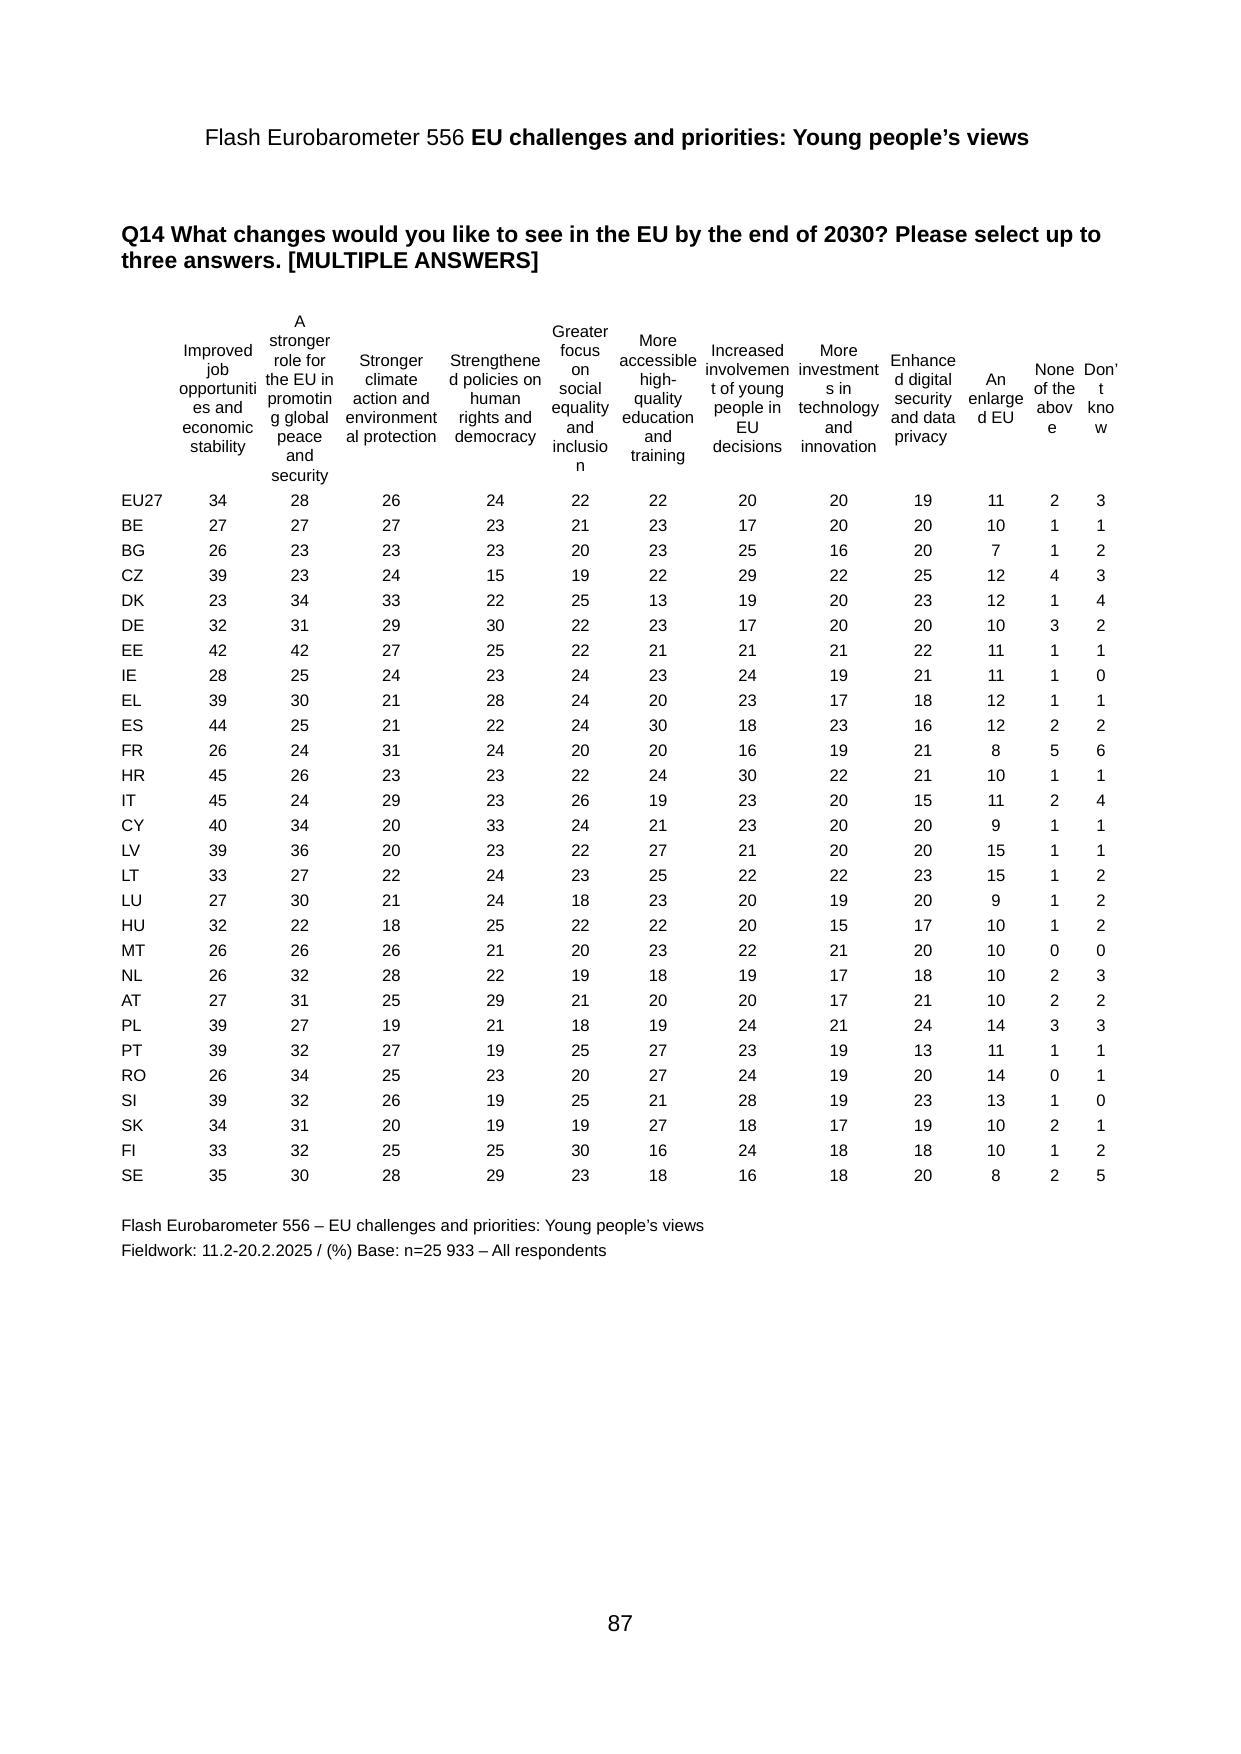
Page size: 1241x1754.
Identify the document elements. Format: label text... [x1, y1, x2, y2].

table_cell 4 [1079, 788, 1123, 812]
table_cell 24 [338, 563, 444, 587]
table_cell 34 [261, 1063, 338, 1087]
table_cell 19 [884, 488, 962, 512]
table_cell 24 [261, 738, 338, 762]
table_cell 2 [1079, 988, 1123, 1012]
table_cell 26 [546, 788, 614, 812]
table_cell 0 [1030, 1063, 1079, 1087]
table_cell 20 [793, 613, 884, 637]
table_cell 19 [444, 1088, 546, 1112]
table_cell 34 [261, 588, 338, 612]
table_cell 1 [1030, 688, 1079, 712]
table_cell 33 [338, 588, 444, 612]
table_cell [1079, 1188, 1123, 1212]
table_cell 12 [962, 588, 1030, 612]
table_cell 1 [1030, 538, 1079, 562]
table_cell 26 [338, 938, 444, 962]
table_cell 21 [793, 638, 884, 662]
table_cell An enlarged EU [962, 309, 1030, 487]
table_cell 22 [614, 488, 702, 512]
table_cell 20 [884, 513, 962, 537]
table_cell EE [118, 638, 174, 662]
table_cell 23 [546, 1163, 614, 1187]
table_cell 21 [614, 813, 702, 837]
table_cell [174, 277, 261, 309]
table_cell 32 [174, 913, 261, 937]
table_cell 2 [1079, 913, 1123, 937]
table_cell 18 [793, 1163, 884, 1187]
table_cell 23 [546, 863, 614, 887]
table_cell SK [118, 1113, 174, 1137]
table_cell SI [118, 1088, 174, 1112]
table_cell 19 [793, 738, 884, 762]
table_cell 10 [962, 913, 1030, 937]
table_cell 16 [614, 1138, 702, 1162]
table_cell More investments in technology and innovation [793, 309, 884, 487]
table_cell 21 [884, 988, 962, 1012]
table_cell 20 [793, 588, 884, 612]
table_cell EL [118, 688, 174, 712]
table_cell 2 [1030, 1163, 1079, 1187]
table_cell BG [118, 538, 174, 562]
table_cell 1 [1079, 1113, 1123, 1137]
table_cell 23 [338, 538, 444, 562]
table_cell 4 [1079, 588, 1123, 612]
table_cell 29 [702, 563, 793, 587]
table_cell 3 [1079, 488, 1123, 512]
table_header Q14 What changes would you like to see in the EU by the end of 2030? Please select up to three answers. [MULTIPLE ANSWERS] [118, 218, 1123, 277]
table_cell 29 [444, 988, 546, 1012]
table_cell 15 [884, 788, 962, 812]
table_cell 32 [174, 613, 261, 637]
table_cell FI [118, 1138, 174, 1162]
table_cell 1 [1030, 663, 1079, 687]
table_cell 3 [1079, 963, 1123, 987]
table_cell 1 [1030, 588, 1079, 612]
table_cell 4 [1030, 563, 1079, 587]
table_cell 33 [174, 1138, 261, 1162]
table_cell LU [118, 888, 174, 912]
table_cell 27 [614, 1063, 702, 1087]
table_cell 15 [962, 863, 1030, 887]
table_cell 19 [793, 1063, 884, 1087]
table_cell 21 [793, 938, 884, 962]
table_cell 20 [338, 838, 444, 862]
table_cell 33 [174, 863, 261, 887]
table_cell 22 [793, 863, 884, 887]
table_cell 29 [444, 1163, 546, 1187]
table_cell 25 [338, 1063, 444, 1087]
table_cell 16 [884, 713, 962, 737]
table_cell 18 [614, 1163, 702, 1187]
table_cell Stronger climate action and environmental protection [338, 309, 444, 487]
table_cell 44 [174, 713, 261, 737]
table_cell 27 [614, 1038, 702, 1062]
table_cell 12 [962, 563, 1030, 587]
table_cell LV [118, 838, 174, 862]
table_cell 23 [444, 838, 546, 862]
table_cell Increased involvement of young people in EU decisions [702, 309, 793, 487]
table_cell 22 [546, 638, 614, 662]
table_cell 21 [338, 713, 444, 737]
table_cell 34 [174, 488, 261, 512]
table_cell 24 [444, 888, 546, 912]
table_cell 25 [884, 563, 962, 587]
table_cell 31 [338, 738, 444, 762]
table_cell 24 [702, 1013, 793, 1037]
table_cell 2 [1079, 863, 1123, 887]
table_cell 22 [261, 913, 338, 937]
table_cell 18 [793, 1138, 884, 1162]
table_cell 27 [174, 513, 261, 537]
table_cell [444, 1188, 546, 1212]
table_cell 23 [702, 688, 793, 712]
table_cell 21 [614, 1088, 702, 1112]
table_cell 10 [962, 1138, 1030, 1162]
table_cell 23 [793, 713, 884, 737]
table_cell 32 [261, 1088, 338, 1112]
table_cell 1 [1079, 763, 1123, 787]
table_cell 26 [261, 763, 338, 787]
table_cell 1 [1030, 838, 1079, 862]
table_cell 32 [261, 963, 338, 987]
table_cell 23 [261, 563, 338, 587]
table_cell 42 [174, 638, 261, 662]
table_cell 20 [546, 938, 614, 962]
table_cell 9 [962, 813, 1030, 837]
table_cell 10 [962, 763, 1030, 787]
table_cell 11 [962, 638, 1030, 662]
table_cell 26 [174, 738, 261, 762]
table_cell 3 [1079, 1013, 1123, 1037]
table_cell 27 [261, 863, 338, 887]
table_cell 17 [702, 613, 793, 637]
table_cell 23 [614, 938, 702, 962]
table_cell [118, 1188, 174, 1212]
table_cell 26 [174, 1063, 261, 1087]
table_cell 19 [546, 563, 614, 587]
table_cell 31 [261, 988, 338, 1012]
table_cell 19 [884, 1113, 962, 1137]
table_cell 22 [614, 913, 702, 937]
table_cell 24 [444, 738, 546, 762]
table_cell 24 [614, 763, 702, 787]
table_cell 29 [338, 613, 444, 637]
table_cell [174, 1188, 261, 1212]
table_cell PL [118, 1013, 174, 1037]
table_cell 18 [546, 1013, 614, 1037]
table_cell 19 [614, 788, 702, 812]
table_cell 27 [614, 1113, 702, 1137]
table_cell 23 [884, 863, 962, 887]
table_cell 26 [174, 938, 261, 962]
table_cell 34 [261, 813, 338, 837]
table_cell 30 [261, 1163, 338, 1187]
table_cell 18 [702, 713, 793, 737]
table_cell 19 [793, 663, 884, 687]
table_cell 31 [261, 613, 338, 637]
table_cell 19 [702, 588, 793, 612]
table_cell 0 [1079, 1088, 1123, 1112]
table_cell 27 [338, 513, 444, 537]
table_cell 25 [444, 913, 546, 937]
table_cell 6 [1079, 738, 1123, 762]
table_cell 21 [444, 1013, 546, 1037]
table_cell 24 [338, 663, 444, 687]
table_cell 1 [1079, 688, 1123, 712]
table_cell [614, 1188, 702, 1212]
table_cell MT [118, 938, 174, 962]
table_cell 21 [884, 763, 962, 787]
table_cell 24 [702, 1063, 793, 1087]
table_cell 30 [261, 888, 338, 912]
table_cell 12 [962, 688, 1030, 712]
table_cell None of the above [1030, 309, 1079, 487]
table_cell 23 [884, 588, 962, 612]
table_cell 1 [1079, 838, 1123, 862]
table_cell 23 [614, 538, 702, 562]
table_cell 24 [546, 688, 614, 712]
table_cell 25 [614, 863, 702, 887]
table_cell [702, 1188, 793, 1212]
table_cell 1 [1079, 1038, 1123, 1062]
table_cell Flash Eurobarometer 556 – EU challenges and priorities: Young people’s views [118, 1213, 1123, 1237]
table_cell 22 [444, 963, 546, 987]
table_cell SE [118, 1163, 174, 1187]
table_cell 42 [261, 638, 338, 662]
table_cell 20 [614, 688, 702, 712]
table_cell 2 [1030, 1113, 1079, 1137]
table_cell 1 [1030, 888, 1079, 912]
table_cell 20 [793, 488, 884, 512]
table_cell A stronger role for the EU in promoting global peace and security [261, 309, 338, 487]
table_cell 0 [1079, 663, 1123, 687]
table_cell RO [118, 1063, 174, 1087]
table_cell 1 [1030, 913, 1079, 937]
table_cell 18 [884, 688, 962, 712]
table_cell 25 [444, 1138, 546, 1162]
table_cell 23 [261, 538, 338, 562]
table_cell 33 [444, 813, 546, 837]
table_cell 19 [793, 888, 884, 912]
table_cell 20 [884, 538, 962, 562]
table_cell CZ [118, 563, 174, 587]
table_cell 2 [1030, 488, 1079, 512]
table_cell 16 [702, 738, 793, 762]
table_cell 22 [546, 613, 614, 637]
table_cell 20 [614, 988, 702, 1012]
table_cell CY [118, 813, 174, 837]
table_cell 28 [444, 688, 546, 712]
table_cell 1 [1079, 1063, 1123, 1087]
table_cell 22 [444, 713, 546, 737]
table_cell 34 [174, 1113, 261, 1137]
table_cell [546, 1188, 614, 1212]
table_cell 17 [793, 1113, 884, 1137]
table_cell 1 [1030, 763, 1079, 787]
table_cell 2 [1030, 713, 1079, 737]
table_cell 22 [546, 763, 614, 787]
table_cell 20 [338, 813, 444, 837]
table_cell 17 [793, 963, 884, 987]
table_cell 30 [614, 713, 702, 737]
table_cell 21 [546, 988, 614, 1012]
table_cell 24 [884, 1013, 962, 1037]
table_cell 28 [174, 663, 261, 687]
table_cell 26 [174, 538, 261, 562]
table_cell [118, 309, 174, 487]
table_cell 24 [546, 813, 614, 837]
table_cell 21 [338, 888, 444, 912]
table_cell 19 [702, 963, 793, 987]
table_cell 18 [702, 1113, 793, 1137]
table_cell 20 [702, 988, 793, 1012]
table_cell 1 [1030, 513, 1079, 537]
table_cell 23 [174, 588, 261, 612]
table_cell [884, 1188, 962, 1212]
table_cell 20 [884, 888, 962, 912]
table_cell LT [118, 863, 174, 887]
table_cell 5 [1079, 1163, 1123, 1187]
table_cell [962, 277, 1030, 309]
table_cell 1 [1030, 1088, 1079, 1112]
table_cell 35 [174, 1163, 261, 1187]
table_cell 23 [614, 663, 702, 687]
table_cell 25 [546, 1088, 614, 1112]
table_cell 28 [338, 1163, 444, 1187]
table_cell 23 [702, 813, 793, 837]
table_cell 8 [962, 1163, 1030, 1187]
table_cell 22 [444, 588, 546, 612]
table_cell 21 [702, 838, 793, 862]
table_cell 23 [338, 763, 444, 787]
table_cell 22 [546, 913, 614, 937]
table_cell 17 [793, 988, 884, 1012]
table_cell 39 [174, 563, 261, 587]
table_cell 31 [261, 1113, 338, 1137]
table_cell 22 [702, 863, 793, 887]
table_cell 26 [174, 963, 261, 987]
table_cell 27 [261, 513, 338, 537]
table_cell [702, 277, 793, 309]
table_cell 22 [702, 938, 793, 962]
table_cell 7 [962, 538, 1030, 562]
table_cell DK [118, 588, 174, 612]
table_cell 22 [793, 563, 884, 587]
table_cell 20 [546, 738, 614, 762]
table_cell 20 [884, 938, 962, 962]
table_cell 27 [174, 988, 261, 1012]
table_cell 20 [884, 1163, 962, 1187]
table_cell 20 [793, 788, 884, 812]
table_cell 1 [1030, 1138, 1079, 1162]
table_cell More accessible high-quality education and training [614, 309, 702, 487]
table_cell 45 [174, 788, 261, 812]
table_cell 39 [174, 1013, 261, 1037]
table_cell 29 [338, 788, 444, 812]
table_cell 20 [884, 1063, 962, 1087]
table_cell HR [118, 763, 174, 787]
table_cell 25 [546, 1038, 614, 1062]
table_cell 25 [338, 988, 444, 1012]
table_cell 19 [338, 1013, 444, 1037]
table_cell 18 [884, 963, 962, 987]
table_cell 1 [1030, 638, 1079, 662]
table_cell 19 [546, 1113, 614, 1137]
table_cell 2 [1079, 538, 1123, 562]
table_cell 24 [546, 663, 614, 687]
table_cell [338, 277, 444, 309]
table_cell 13 [884, 1038, 962, 1062]
table_cell 13 [614, 588, 702, 612]
table_cell 19 [444, 1038, 546, 1062]
table_cell 0 [1079, 938, 1123, 962]
table_cell 26 [338, 1088, 444, 1112]
table_cell 27 [261, 1013, 338, 1037]
table_cell 11 [962, 1038, 1030, 1062]
table_cell 21 [614, 638, 702, 662]
table_cell 19 [546, 963, 614, 987]
table_cell 40 [174, 813, 261, 837]
table_cell 8 [962, 738, 1030, 762]
table_cell Improved job opportunities and economic stability [174, 309, 261, 487]
table_cell BE [118, 513, 174, 537]
table_cell 11 [962, 488, 1030, 512]
table_cell 2 [1079, 888, 1123, 912]
table_cell 24 [261, 788, 338, 812]
table_cell IT [118, 788, 174, 812]
table_cell 30 [702, 763, 793, 787]
table_cell 19 [444, 1113, 546, 1137]
table_cell 2 [1079, 713, 1123, 737]
table_cell Strengthened policies on human rights and democracy [444, 309, 546, 487]
table_cell Enhanced digital security and data privacy [884, 309, 962, 487]
table_cell 24 [546, 713, 614, 737]
table_cell DE [118, 613, 174, 637]
table_cell 25 [261, 713, 338, 737]
table_cell 18 [614, 963, 702, 987]
table_cell 36 [261, 838, 338, 862]
table_cell 17 [793, 688, 884, 712]
table_cell 1 [1030, 863, 1079, 887]
table_cell 12 [962, 713, 1030, 737]
table_cell 23 [702, 788, 793, 812]
table_cell 24 [444, 863, 546, 887]
table_cell 30 [444, 613, 546, 637]
table_cell 32 [261, 1038, 338, 1062]
table_cell 0 [1030, 938, 1079, 962]
table_cell [793, 1188, 884, 1212]
table_cell 20 [884, 613, 962, 637]
table_cell 10 [962, 938, 1030, 962]
table_cell 1 [1079, 813, 1123, 837]
table_cell Don’t know [1079, 309, 1123, 487]
table_cell 25 [546, 588, 614, 612]
table_cell PT [118, 1038, 174, 1062]
table_cell 15 [444, 563, 546, 587]
table_cell 32 [261, 1138, 338, 1162]
table_cell 2 [1030, 988, 1079, 1012]
table_cell 16 [702, 1163, 793, 1187]
table_cell 10 [962, 988, 1030, 1012]
table_cell 2 [1030, 963, 1079, 987]
table_cell 20 [546, 538, 614, 562]
table_cell 15 [962, 838, 1030, 862]
table_cell 19 [793, 1038, 884, 1062]
table_cell 21 [546, 513, 614, 537]
table_cell 23 [702, 1038, 793, 1062]
table_cell [793, 277, 884, 309]
table_cell 11 [962, 663, 1030, 687]
table_cell 23 [614, 888, 702, 912]
table_cell 17 [702, 513, 793, 537]
table_cell 3 [1030, 613, 1079, 637]
table_cell 23 [884, 1088, 962, 1112]
table_cell 3 [1030, 1013, 1079, 1037]
table_cell 16 [793, 538, 884, 562]
table_cell 14 [962, 1063, 1030, 1087]
table_cell 10 [962, 613, 1030, 637]
table_cell 20 [702, 488, 793, 512]
table_cell 24 [702, 1138, 793, 1162]
table_cell 23 [444, 663, 546, 687]
table_cell 20 [884, 838, 962, 862]
table_cell 27 [338, 638, 444, 662]
table_cell [1030, 1188, 1079, 1212]
table_cell 5 [1030, 738, 1079, 762]
table_cell 21 [444, 938, 546, 962]
table_cell 14 [962, 1013, 1030, 1037]
table_cell 21 [338, 688, 444, 712]
table_cell IE [118, 663, 174, 687]
table_cell 24 [444, 488, 546, 512]
table_cell Greater focus on social equality and inclusion [546, 309, 614, 487]
table_cell 24 [702, 663, 793, 687]
table_cell [261, 277, 338, 309]
table_cell FR [118, 738, 174, 762]
table_cell 20 [338, 1113, 444, 1137]
table_cell 1 [1079, 513, 1123, 537]
table_cell [614, 277, 702, 309]
table_cell 21 [884, 738, 962, 762]
table_cell 20 [793, 813, 884, 837]
table_cell 23 [444, 538, 546, 562]
table_cell 20 [702, 888, 793, 912]
table_cell 13 [962, 1088, 1030, 1112]
table_cell 21 [884, 663, 962, 687]
table_cell NL [118, 963, 174, 987]
table_cell 9 [962, 888, 1030, 912]
table_cell 25 [338, 1138, 444, 1162]
table_cell 20 [546, 1063, 614, 1087]
table_cell 25 [444, 638, 546, 662]
table_cell ES [118, 713, 174, 737]
table_cell 1 [1030, 813, 1079, 837]
table_cell 1 [1079, 638, 1123, 662]
table_cell 28 [338, 963, 444, 987]
table_cell [1030, 277, 1079, 309]
table_cell 20 [793, 513, 884, 537]
table_cell 19 [614, 1013, 702, 1037]
table_cell 23 [444, 788, 546, 812]
table_cell 39 [174, 1038, 261, 1062]
table_cell 10 [962, 513, 1030, 537]
table_cell [338, 1188, 444, 1212]
table_cell [261, 1188, 338, 1212]
table_cell 19 [793, 1088, 884, 1112]
table_cell 27 [174, 888, 261, 912]
table_cell 2 [1079, 1138, 1123, 1162]
table_cell 22 [338, 863, 444, 887]
table_cell AT [118, 988, 174, 1012]
table_cell 30 [546, 1138, 614, 1162]
table_cell 20 [702, 913, 793, 937]
table_cell 21 [702, 638, 793, 662]
table_cell 11 [962, 788, 1030, 812]
table_cell 23 [614, 513, 702, 537]
table_cell 10 [962, 963, 1030, 987]
table_cell 39 [174, 838, 261, 862]
table_cell 26 [261, 938, 338, 962]
table_cell 20 [614, 738, 702, 762]
table_cell [884, 277, 962, 309]
table_cell 22 [793, 763, 884, 787]
table_cell 21 [793, 1013, 884, 1037]
table_cell 28 [702, 1088, 793, 1112]
table_cell 18 [546, 888, 614, 912]
table_cell 26 [338, 488, 444, 512]
table_cell 27 [614, 838, 702, 862]
table_cell Fieldwork: 11.2-20.2.2025 / (%) Base: n=25 933 – All respondents [118, 1238, 1123, 1262]
table_cell 25 [261, 663, 338, 687]
table_cell [546, 277, 614, 309]
table_cell 27 [338, 1038, 444, 1062]
table_cell 23 [444, 513, 546, 537]
table_cell 18 [338, 913, 444, 937]
table_cell 15 [793, 913, 884, 937]
table_cell 17 [884, 913, 962, 937]
table_cell [1079, 277, 1123, 309]
table_cell 1 [1030, 1038, 1079, 1062]
table_cell 22 [546, 838, 614, 862]
table_cell [962, 1188, 1030, 1212]
table_cell [444, 277, 546, 309]
table_cell 3 [1079, 563, 1123, 587]
table_cell EU27 [118, 488, 174, 512]
table_cell 18 [884, 1138, 962, 1162]
table_cell 10 [962, 1113, 1030, 1137]
table_cell 39 [174, 1088, 261, 1112]
table_cell 23 [444, 1063, 546, 1087]
table_cell HU [118, 913, 174, 937]
table_cell 20 [884, 813, 962, 837]
table_cell 2 [1030, 788, 1079, 812]
table_cell 30 [261, 688, 338, 712]
table_cell 2 [1079, 613, 1123, 637]
table_cell 20 [793, 838, 884, 862]
table_cell 39 [174, 688, 261, 712]
table_cell 28 [261, 488, 338, 512]
table_cell 23 [444, 763, 546, 787]
table_cell 22 [546, 488, 614, 512]
table_cell [118, 277, 174, 309]
table_cell 22 [614, 563, 702, 587]
table_cell 45 [174, 763, 261, 787]
table_cell 22 [884, 638, 962, 662]
table_cell 25 [702, 538, 793, 562]
table_cell 23 [614, 613, 702, 637]
